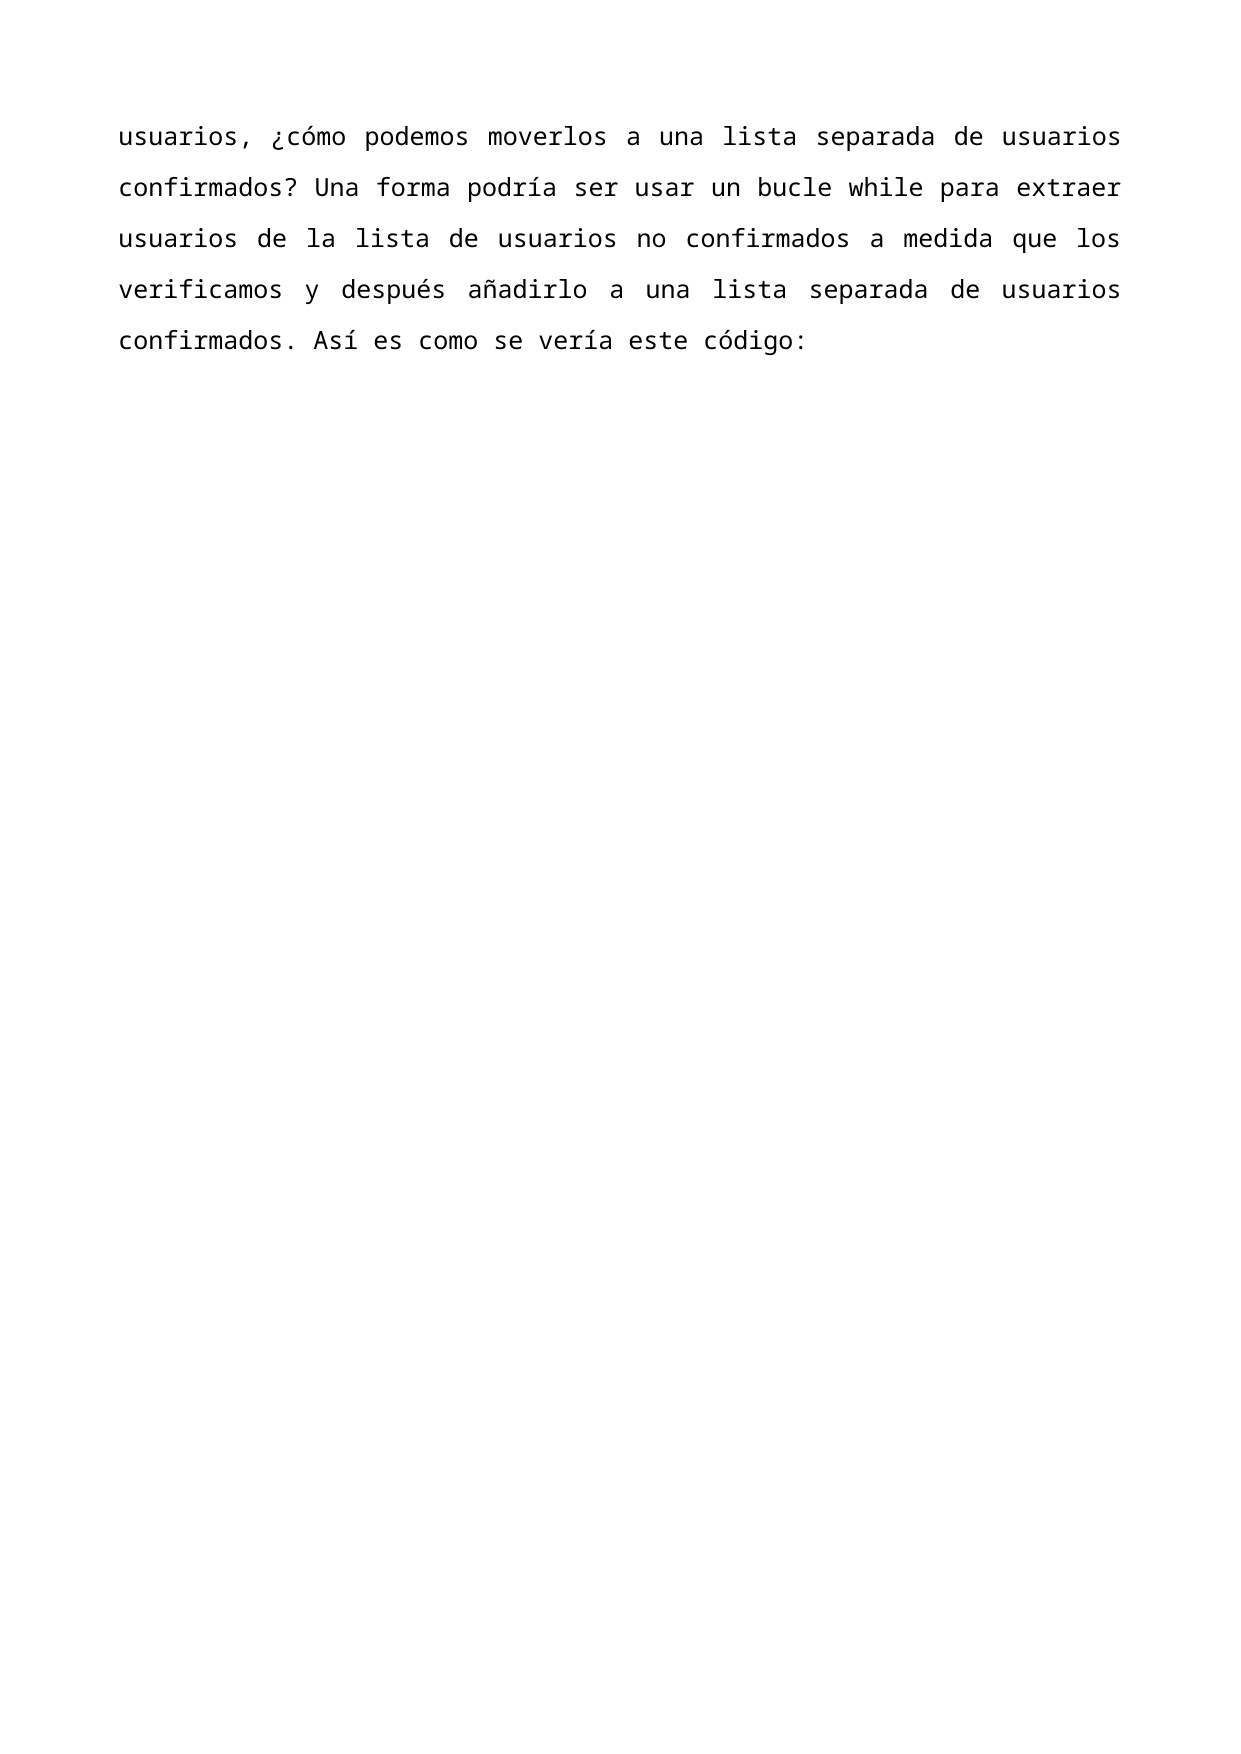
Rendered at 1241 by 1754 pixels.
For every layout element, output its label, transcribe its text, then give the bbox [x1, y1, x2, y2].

text usuarios, ¿cómo podemos moverlos a una lista separada de usuarios confirmados? Una forma podría ser usar un bucle while para extraer usuarios de la lista de usuarios no confirmados a medida que los verificamos y después añadirlo a una lista separada de usuarios confirmados. Así es como se vería este código: [118, 118, 1122, 356]
